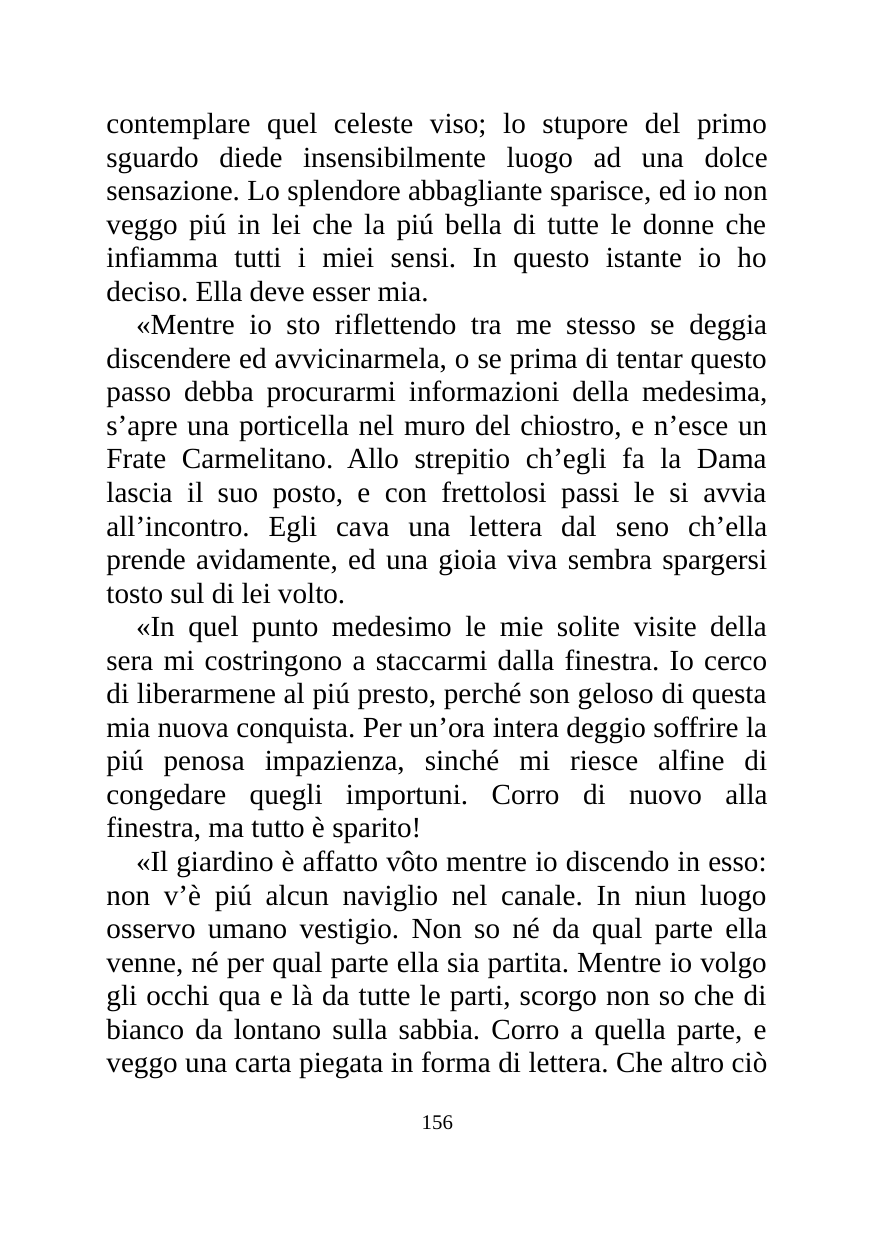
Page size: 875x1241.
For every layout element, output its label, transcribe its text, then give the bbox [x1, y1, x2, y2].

text «In quel punto medesimo le mie solite visite della sera mi costringono a staccarmi dalla finestra. Io cerco di liberarmene al piú presto, perché son geloso di questa mia nuova conquista. Per un’ora intera deggio soffrire la piú penosa impazienza, sinché mi riesce alfine di congedare quegli importuni. Corro di nuovo alla finestra, ma tutto è sparito! [106, 609, 768, 844]
text «Mentre io sto riflettendo tra me stesso se deggia discendere ed avvicinarmela, o se prima di tentar questo passo debba procurarmi informazioni della medesima, s’apre una porticella nel muro del chiostro, e n’esce un Frate Carmelitano. Allo strepitio ch’egli fa la Dama lascia il suo posto, e con frettolosi passi le si avvia all’incontro. Egli cava una lettera dal seno ch’ella prende avidamente, ed una gioia viva sembra spargersi tosto sul di lei volto. [106, 307, 768, 609]
text contemplare quel celeste viso; lo stupore del primo sguardo diede insensibilmente luogo ad una dolce sensazione. Lo splendore abbagliante sparisce, ed io non veggo piú in lei che la piú bella di tutte le donne che infiamma tutti i miei sensi. In questo istante io ho deciso. Ella deve esser mia. [106, 106, 768, 307]
text «Il giardino è affatto vôto mentre io discendo in esso: non v’è piú alcun naviglio nel canale. In niun luogo osservo umano vestigio. Non so né da qual parte ella venne, né per qual parte ella sia partita. Mentre io volgo gli occhi qua e là da tutte le parti, scorgo non so che di bianco da lontano sulla sabbia. Corro a quella parte, e veggo una carta piegata in forma di lettera. Che altro ciò [106, 844, 768, 1079]
